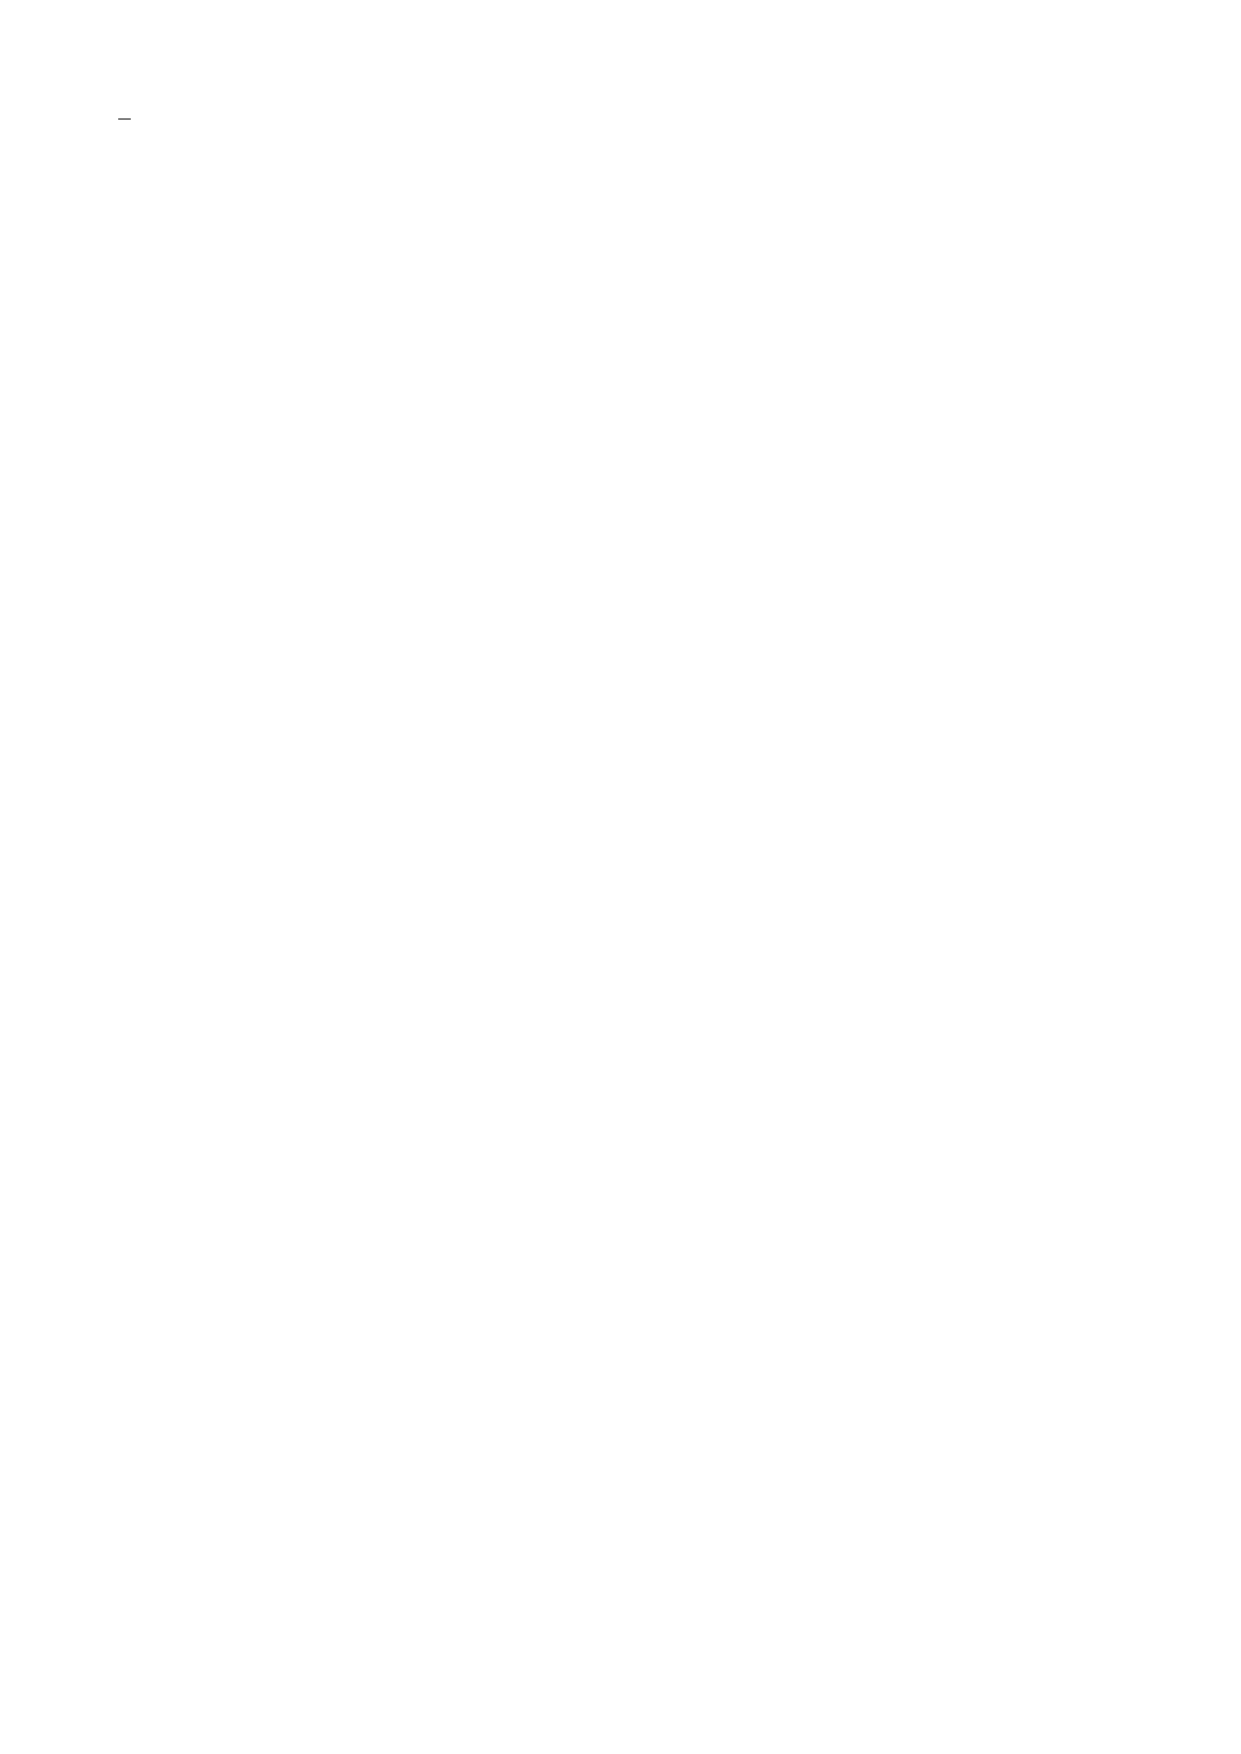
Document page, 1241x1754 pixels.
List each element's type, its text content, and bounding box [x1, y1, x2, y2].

text ¯ [118, 118, 1122, 142]
